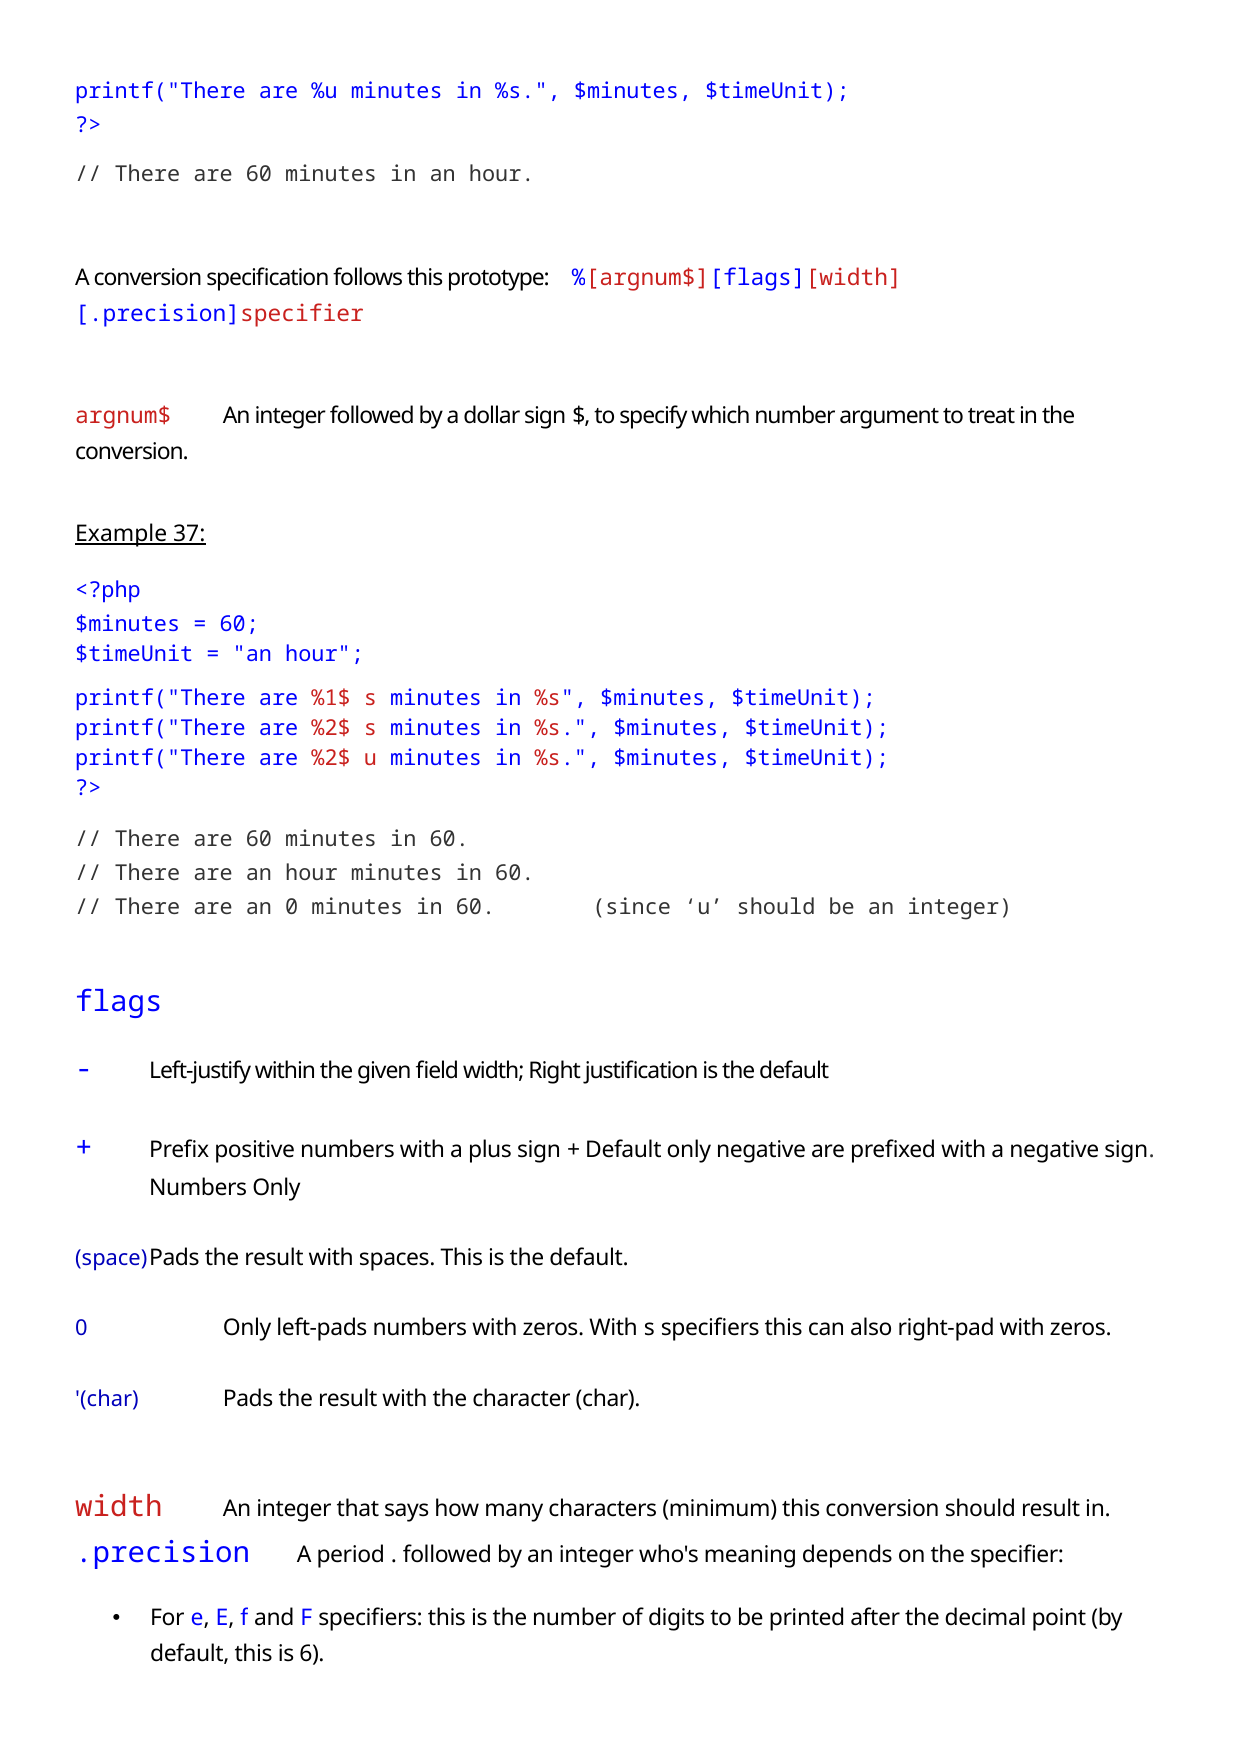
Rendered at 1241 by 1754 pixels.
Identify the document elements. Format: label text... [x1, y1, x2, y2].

text printf("There are %2$ u minutes in %s.", $minutes, $timeUnit); [75, 742, 1166, 772]
text flags [75, 980, 1166, 1020]
text A conversion specification follows this prototype: %[argnum$][flags][width][.precision]specifier [75, 261, 1166, 328]
text $timeUnit = "an hour"; [75, 638, 1166, 667]
text // There are 60 minutes in 60. // There are an hour minutes in 60. [75, 823, 1166, 887]
text width An integer that says how many characters (minimum) this conversion should result in. [75, 1486, 1166, 1525]
text 0 Only left-pads numbers with zeros. With s specifiers this can also right-pad with zeros. [75, 1311, 1166, 1343]
text (space) Pads the result with spaces. This is the default. [75, 1241, 1166, 1272]
text $minutes = 60; [75, 608, 1166, 638]
text + Prefix positive numbers with a plus sign + Default only negative are prefixed with a negative sign. Numbers Only [75, 1127, 1166, 1202]
text '(char) Pads the result with the character (char). [75, 1381, 1166, 1413]
text <?php [75, 574, 1166, 603]
text // There are 60 minutes in an hour. [75, 158, 1166, 188]
text .precision A period . followed by an integer who's meaning depends on the specifier: [75, 1531, 1166, 1571]
text printf("There are %2$ s minutes in %s.", $minutes, $timeUnit); [75, 712, 1166, 742]
text printf("There are %u minutes in %s.", $minutes, $timeUnit); [75, 75, 1166, 105]
text ?> [75, 109, 1166, 139]
list For e, E, f and F specifiers: this is the number of digits to be printed after the decimal point (by default, this is 6). [112, 1601, 1166, 1668]
text ?> [75, 772, 1166, 802]
text - Left-justify within the given field width; Right justification is the default [75, 1047, 1166, 1087]
text // There are an 0 minutes in 60. (since ‘u’ should be an integer) [75, 891, 1166, 921]
text Example 37: [75, 517, 1166, 548]
text printf("There are %1$ s minutes in %s", $minutes, $timeUnit); [75, 682, 1166, 712]
subtitle argnum$ An integer followed by a dollar sign $, to specify which number argument to treat in the conversion. [75, 399, 1166, 466]
